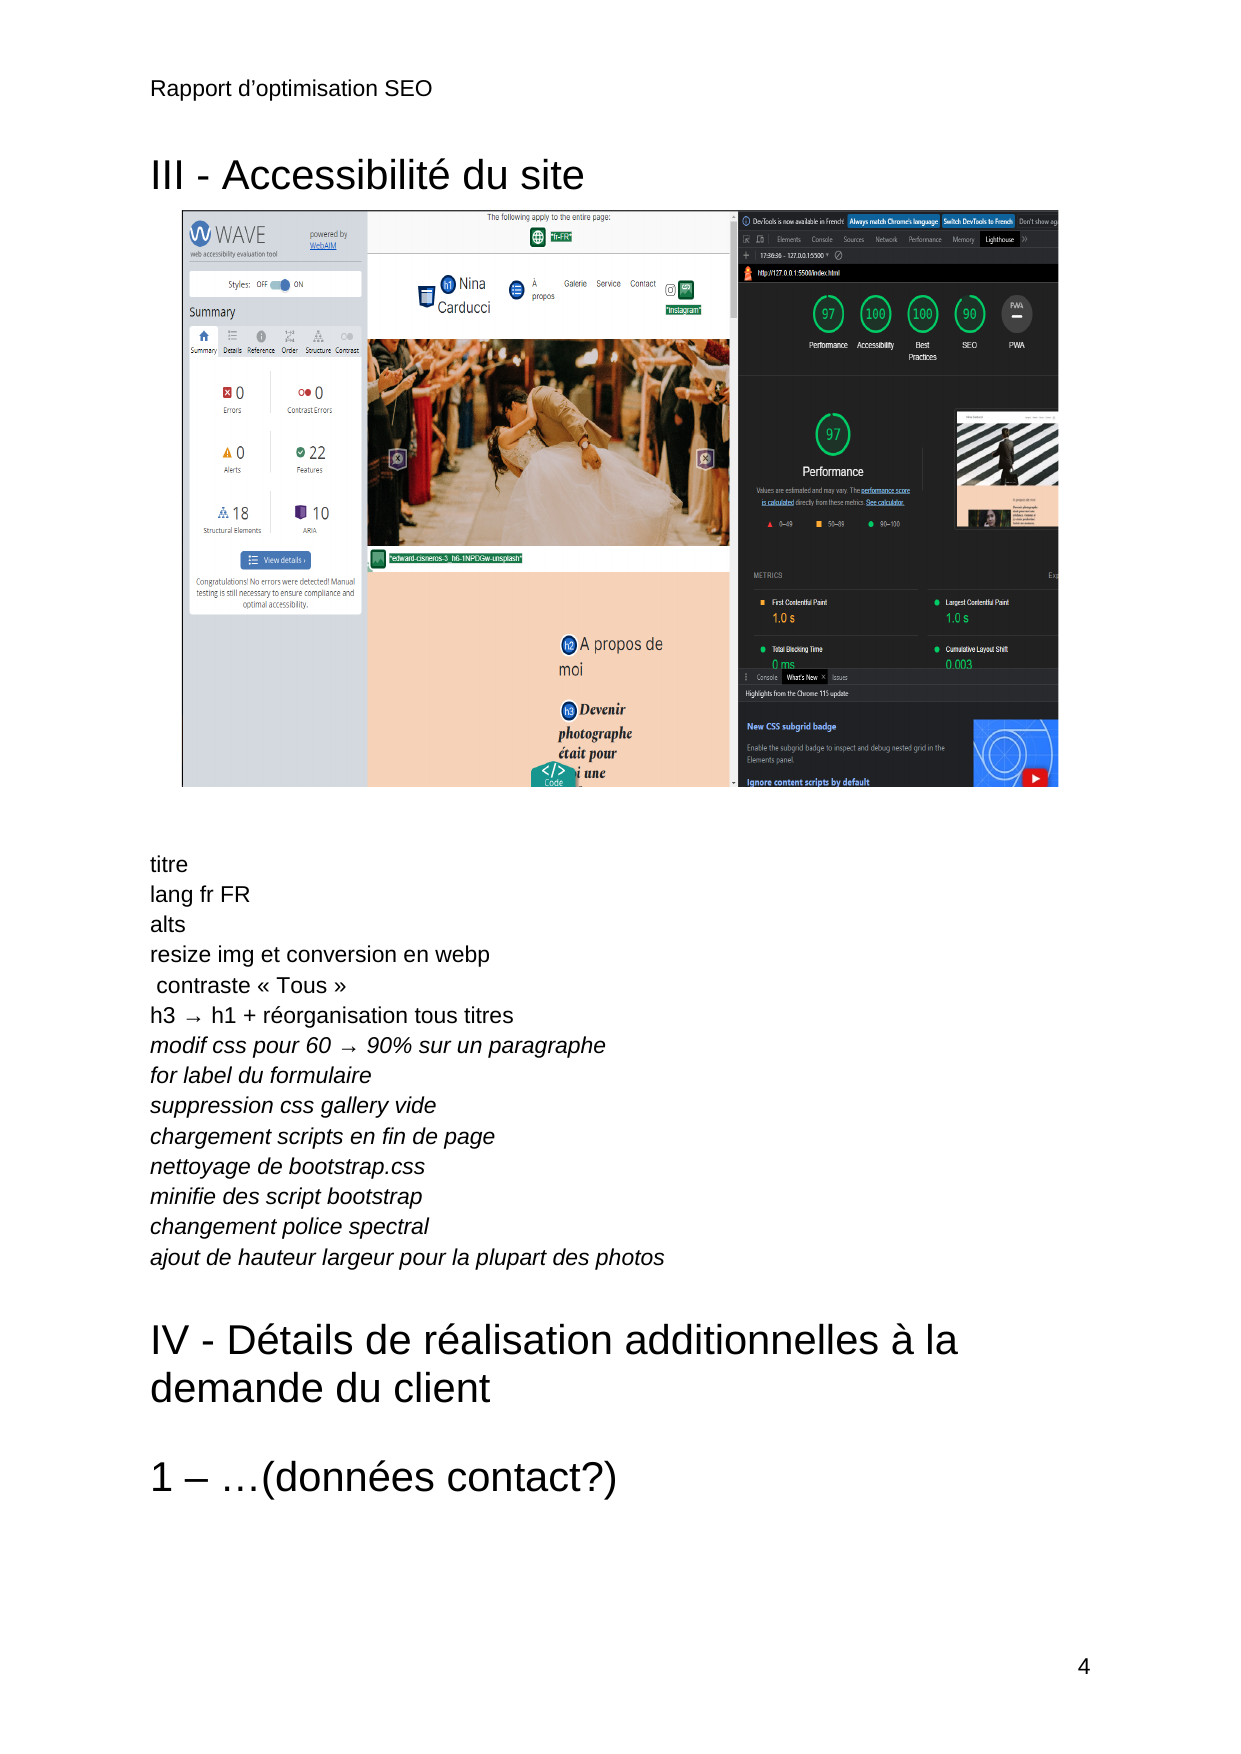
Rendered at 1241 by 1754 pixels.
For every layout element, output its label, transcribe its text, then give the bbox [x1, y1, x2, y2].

text modif css pour 60 → 90% sur un paragraphe [150, 1032, 1090, 1058]
text alts [150, 911, 1090, 937]
text ajout de hauteur largeur pour la plupart des photos [150, 1243, 1090, 1270]
text contraste « Tous » [150, 972, 1090, 998]
text changement police spectral [150, 1213, 1090, 1239]
text minifie des script bootstrap [150, 1183, 1090, 1209]
text h3 → h1 + réorganisation tous titres [150, 1002, 1090, 1028]
text nettoyage de bootstrap.css [150, 1153, 1090, 1179]
text resize img et conversion en webp [150, 941, 1090, 968]
text suppression css gallery vide [150, 1092, 1090, 1119]
text titre [150, 851, 1090, 877]
text chargement scripts en fin de page [150, 1123, 1090, 1149]
text for label du formulaire [150, 1062, 1090, 1088]
subtitle 1 – …(données contact?) [150, 1453, 1090, 1501]
text lang fr FR [150, 881, 1090, 907]
subtitle IV - Détails de réalisation additionnelles à la demande du client [150, 1315, 1090, 1411]
subtitle III - Accessibilité du site [150, 150, 1090, 198]
